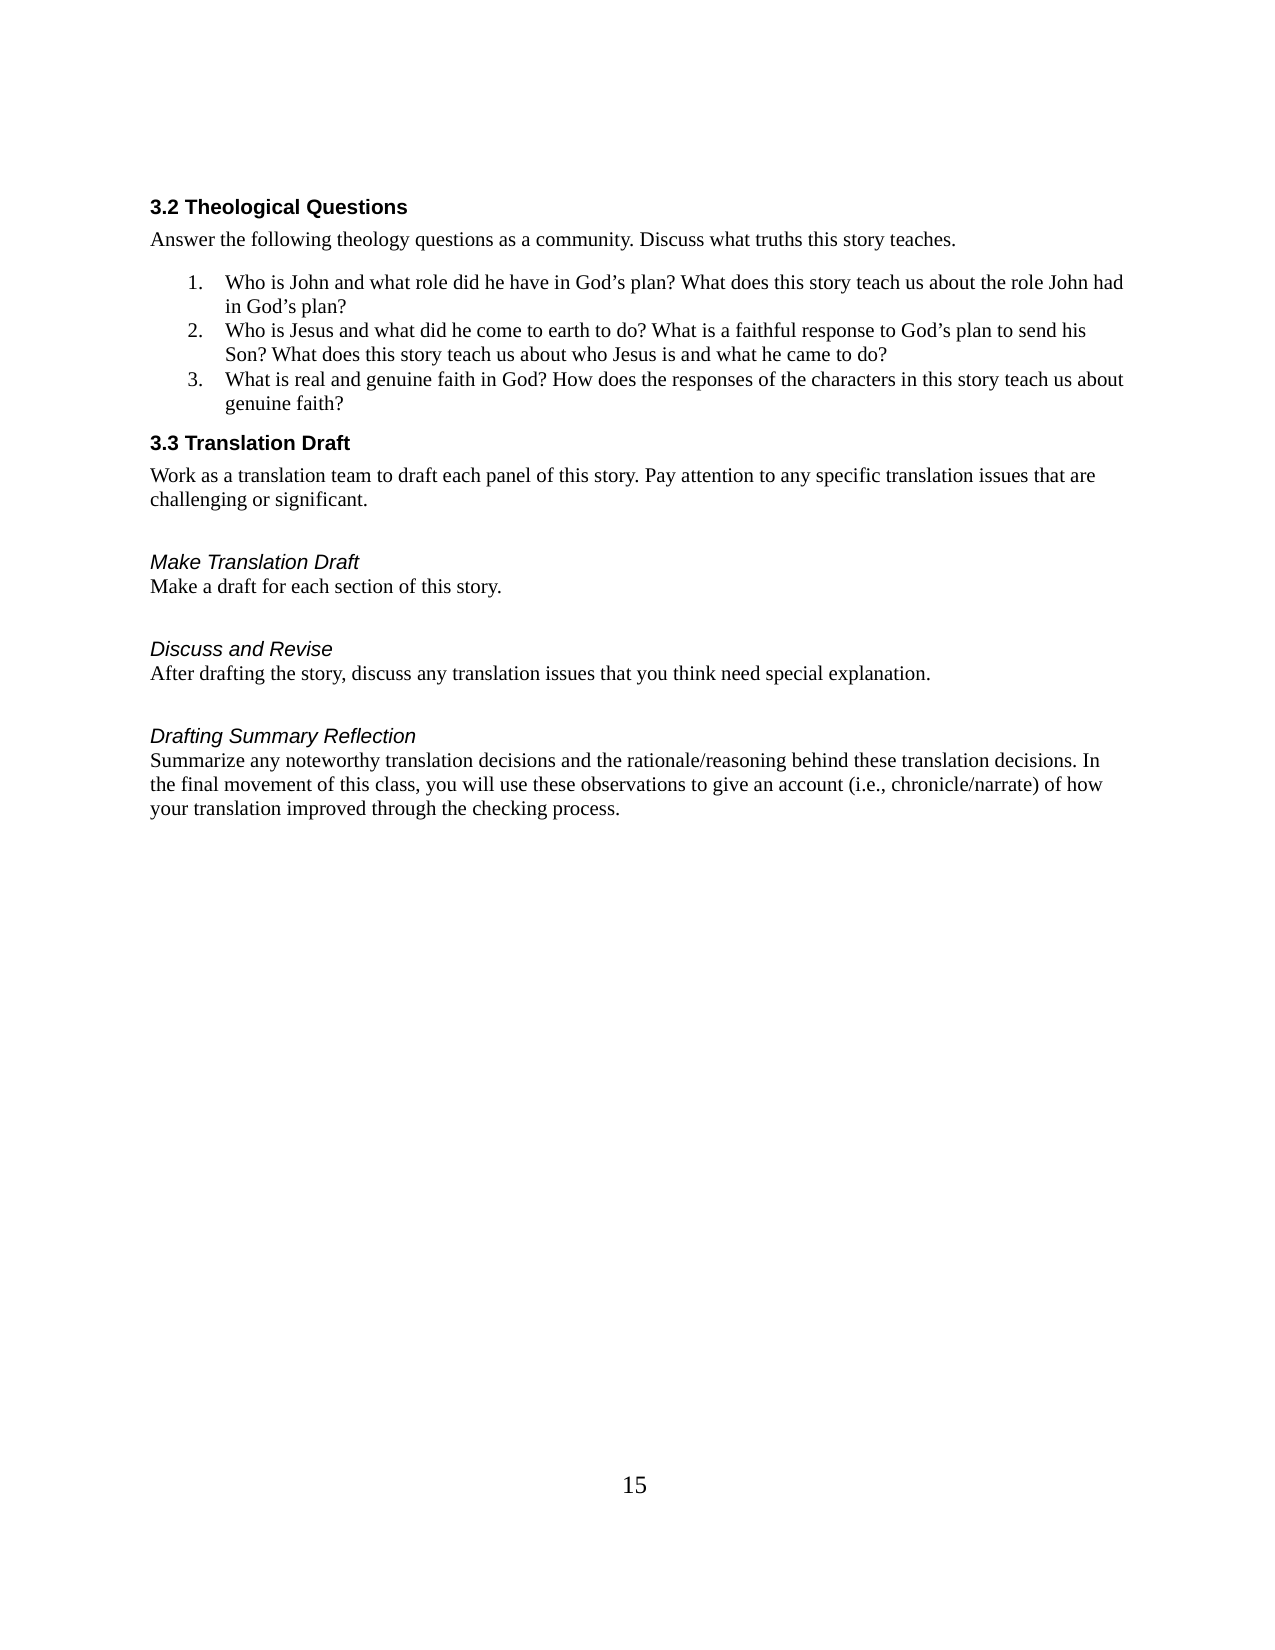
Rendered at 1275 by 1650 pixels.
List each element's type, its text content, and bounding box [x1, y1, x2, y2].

text Work as a translation team to draft each panel of this story. Pay attention to any specific translation issues that are challenging or significant. [150, 462, 1125, 511]
list What is real and genuine faith in God? How does the responses of the characters in this story teach us about genuine faith? [187, 366, 1125, 414]
list Who is John and what role did he have in God’s plan? What does this story teach us about the role John had in God’s plan? [187, 270, 1125, 318]
text After drafting the story, discuss any translation issues that you think need special explanation. [150, 661, 1125, 684]
text Make a draft for each section of this story. [150, 573, 1125, 598]
text Summarize any noteworthy translation decisions and the rationale/reasoning behind these translation decisions. In the final movement of this class, you will use these observations to give an account (i.e., chronicle/narrate) of how your translation improved through the checking process. [150, 747, 1125, 820]
subtitle Make Translation Draft [150, 549, 1125, 573]
subtitle 3.3 Translation Draft [150, 431, 1125, 455]
subtitle Drafting Summary Reflection [150, 723, 1125, 747]
text Answer the following theology questions as a community. Discuss what truths this story teaches. [150, 227, 1125, 251]
subtitle 3.2 Theological Questions [150, 195, 1125, 219]
list Who is Jesus and what did he come to earth to do? What is a faithful response to God’s plan to send his Son? What does this story teach us about who Jesus is and what he came to do? [187, 318, 1125, 366]
subtitle Discuss and Revise [150, 637, 1125, 661]
